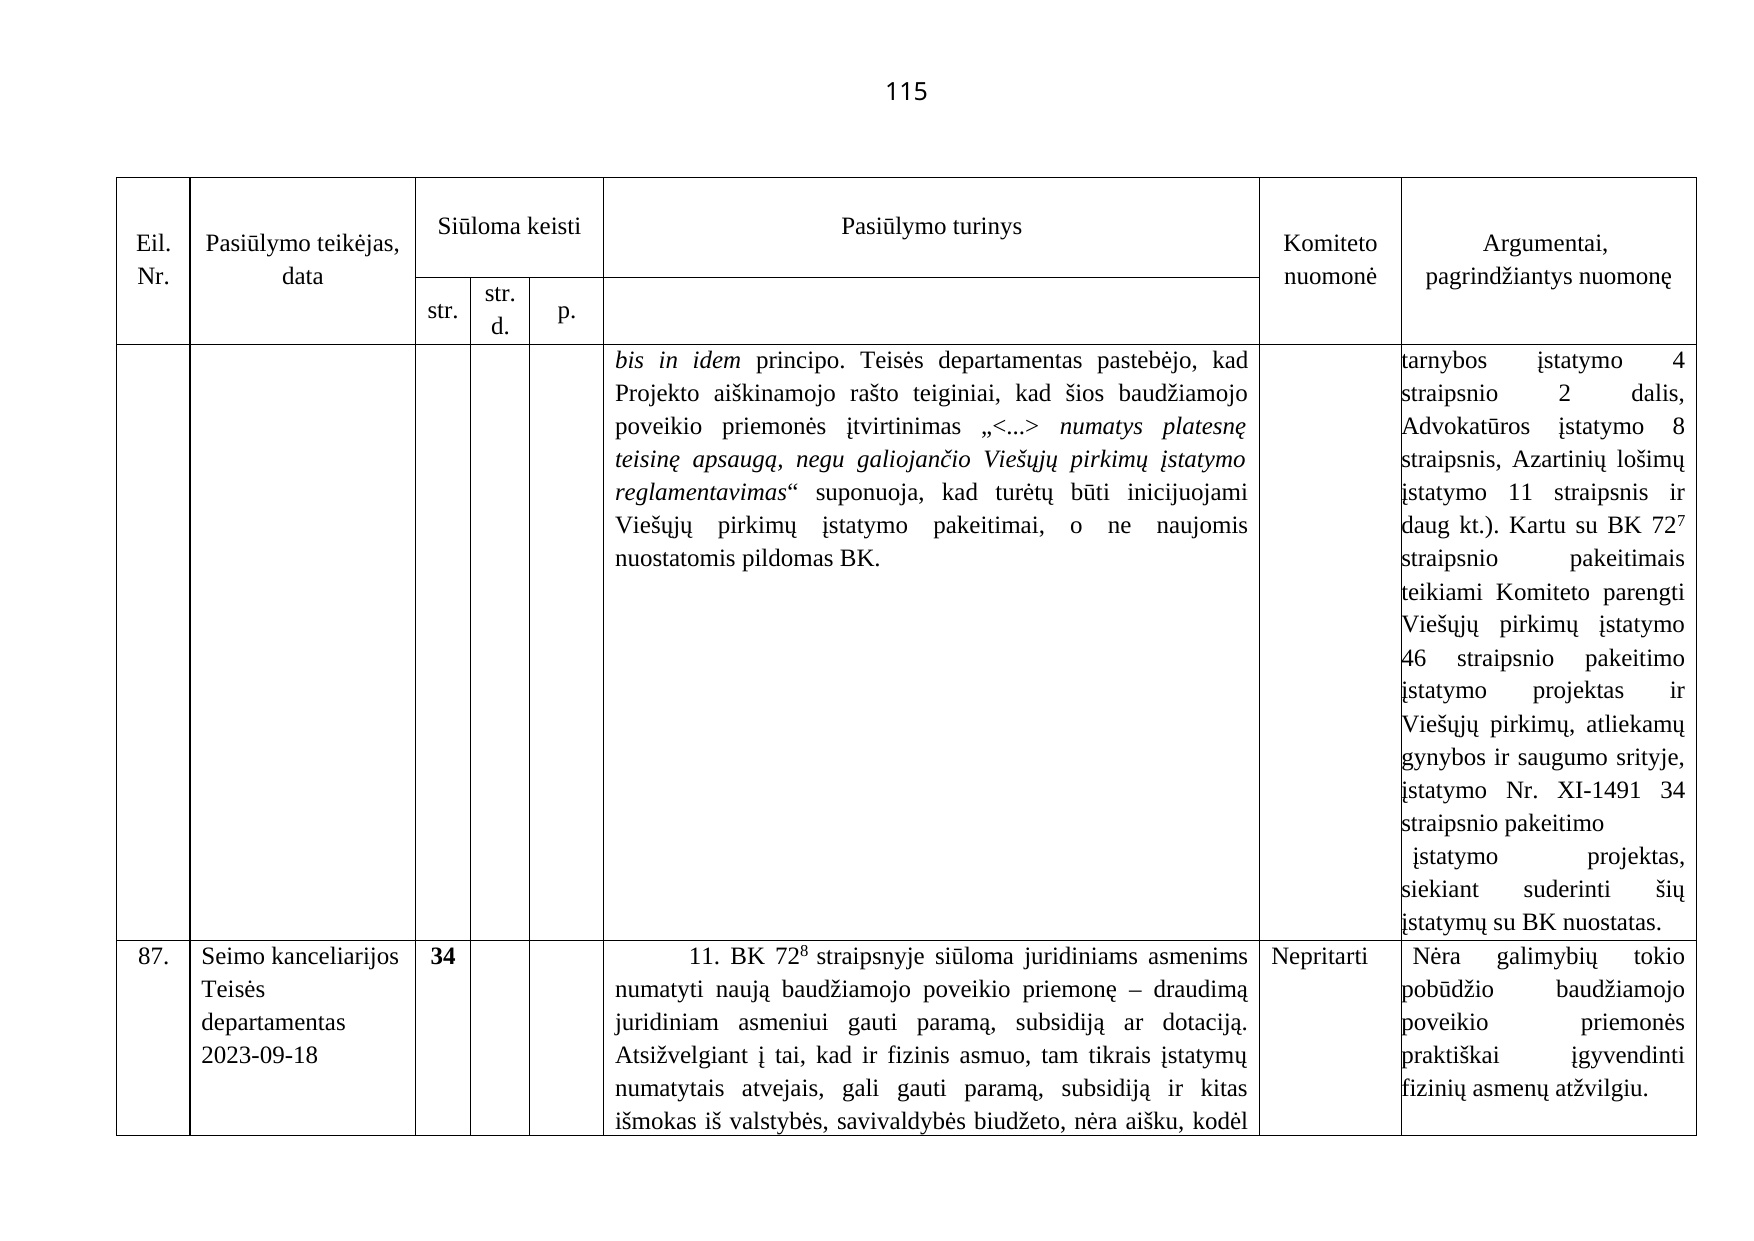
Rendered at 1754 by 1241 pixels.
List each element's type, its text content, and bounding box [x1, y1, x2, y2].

table_cell 34 [416, 941, 470, 1135]
table_cell Seimo kanceliarijos Teisės departamentas 2023-09-18 [191, 941, 415, 1135]
table_cell [471, 941, 529, 1135]
table_cell str. [416, 278, 470, 344]
table_header Komiteto nuomonė [1260, 178, 1401, 344]
table_header Pasiūlymo turinys [604, 178, 1259, 277]
table_header Pasiūlymo teikėjas, data [191, 178, 415, 344]
table_header Eil. Nr. [117, 178, 189, 344]
table_cell 11. BK 728 straipsnyje siūloma juridiniams asmenims numatyti naują baudžiamojo poveikio priemonę – draudimą juridiniam asmeniui gauti paramą, subsidiją ar dotaciją. Atsižvelgiant į tai, kad ir fizinis asmuo, tam tikrais įstatymų numatytais atvejais, gali gauti paramą, subsidiją ir kitas išmokas iš valstybės, savivaldybės biudžeto, nėra aišku, kodėl [604, 941, 1259, 1135]
table_cell [416, 345, 470, 940]
table_cell [471, 345, 529, 940]
table_cell tarnybos įstatymo 4 straipsnio 2 dalis, Advokatūros įstatymo 8 straipsnis, Azartinių lošimų įstatymo 11 straipsnis ir daug kt.). Kartu su BK 727 straipsnio pakeitimais teikiami Komiteto parengti Viešųjų pirkimų įstatymo 46 straipsnio pakeitimo įstatymo projektas ir Viešųjų pirkimų, atliekamų gynybos ir saugumo srityje, įstatymo Nr. XI-1491 34 straipsnio pakeitimo įstatymo projektas, siekiant suderinti šių įstatymų su BK nuostatas. [1402, 345, 1696, 940]
table_cell [530, 345, 603, 940]
table_cell bis in idem principo. Teisės departamentas pastebėjo, kad Projekto aiškinamojo rašto teiginiai, kad šios baudžiamojo poveikio priemonės įtvirtinimas „<...> numatys platesnę teisinę apsaugą, negu galiojančio Viešųjų pirkimų įstatymo reglamentavimas“ suponuoja, kad turėtų būti inicijuojami Viešųjų pirkimų įstatymo pakeitimai, o ne naujomis nuostatomis pildomas BK. [604, 345, 1259, 940]
table_cell Nėra galimybių tokio pobūdžio baudžiamojo poveikio priemonės praktiškai įgyvendinti fizinių asmenų atžvilgiu. [1402, 941, 1696, 1135]
table_cell [117, 345, 189, 940]
table_cell 87. [117, 941, 189, 1135]
table_cell p. [530, 278, 603, 344]
table_cell str. d. [471, 278, 529, 344]
table_cell Nepritarti [1260, 941, 1401, 1135]
table_cell [1260, 345, 1401, 940]
table_cell [530, 941, 603, 1135]
table_cell [191, 345, 415, 940]
table_cell [604, 278, 1259, 344]
table_header Argumentai, pagrindžiantys nuomonę [1402, 178, 1696, 344]
table_header Siūloma keisti [416, 178, 603, 277]
